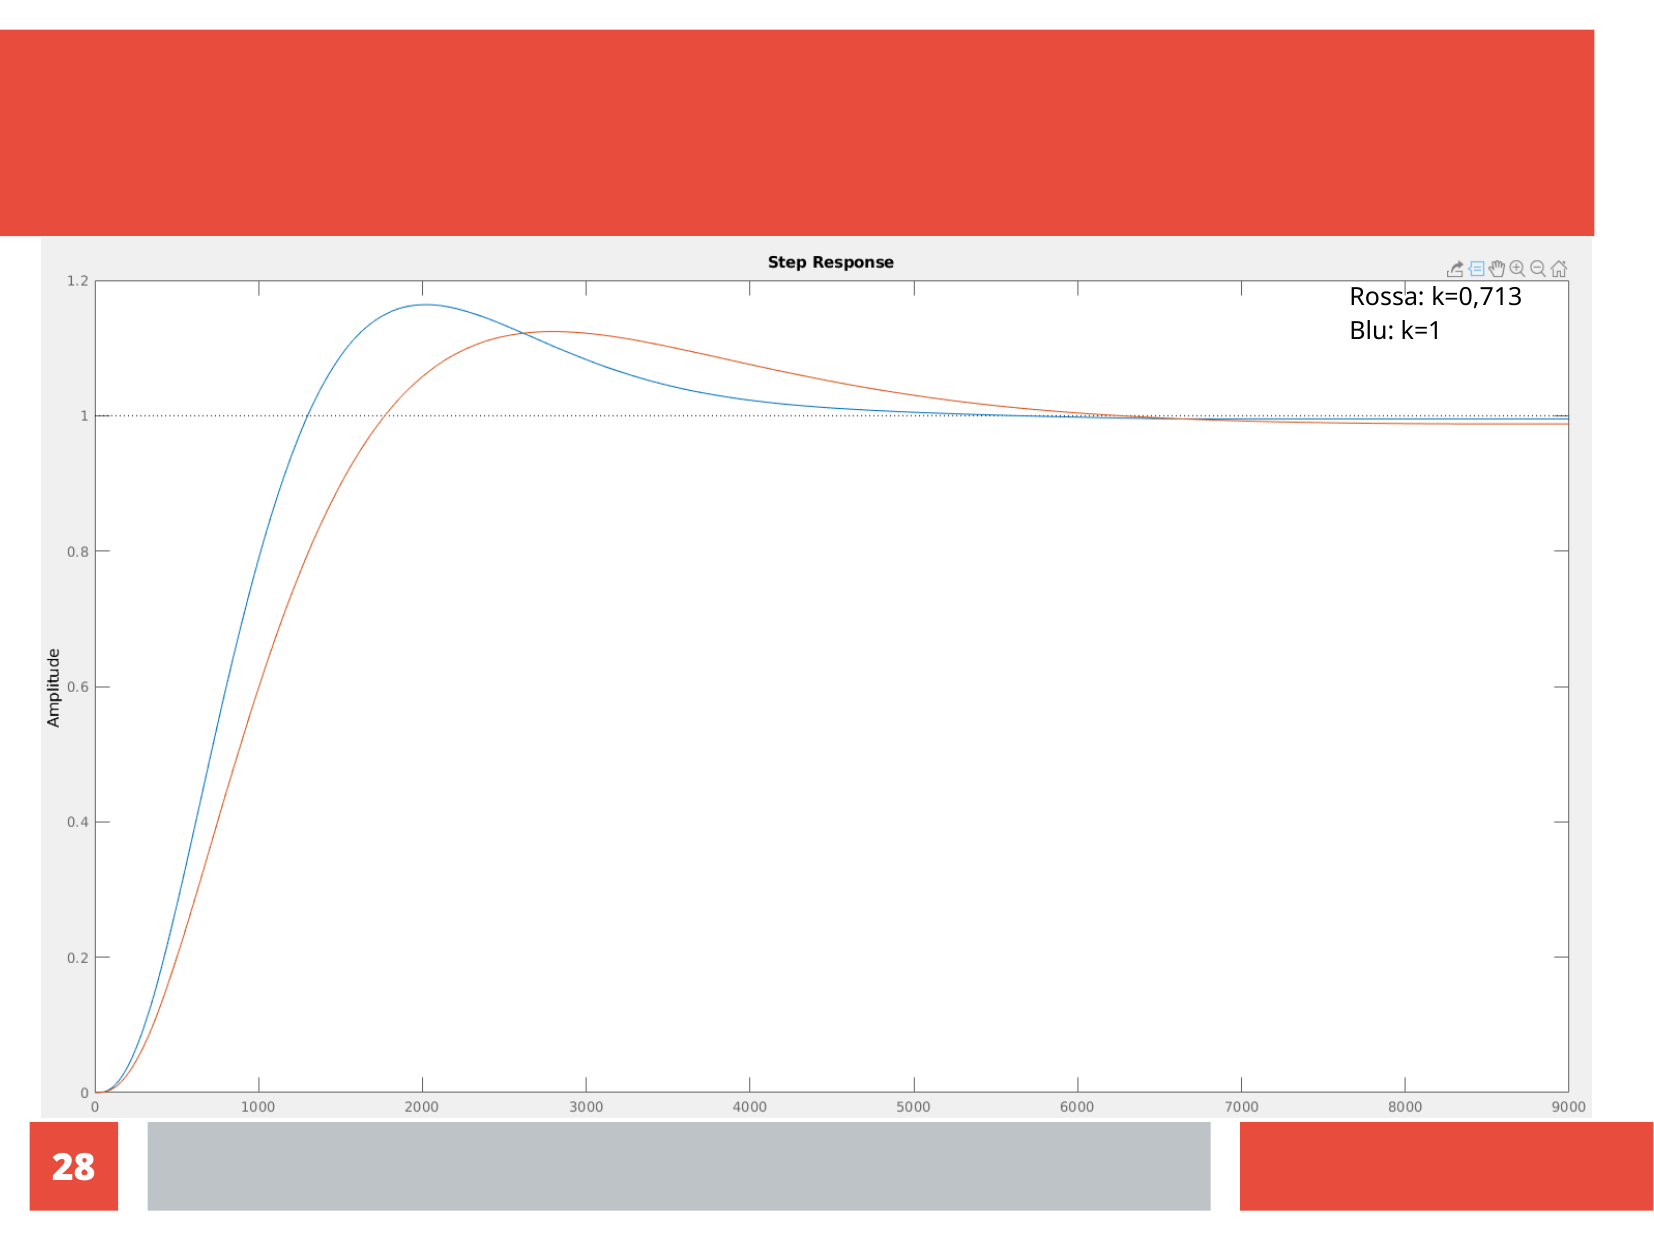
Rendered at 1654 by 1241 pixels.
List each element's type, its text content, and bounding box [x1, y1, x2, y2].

text_box Rossa: k=0,713 Blu: k=1 [1334, 271, 1654, 346]
picture [41, 236, 1592, 1118]
